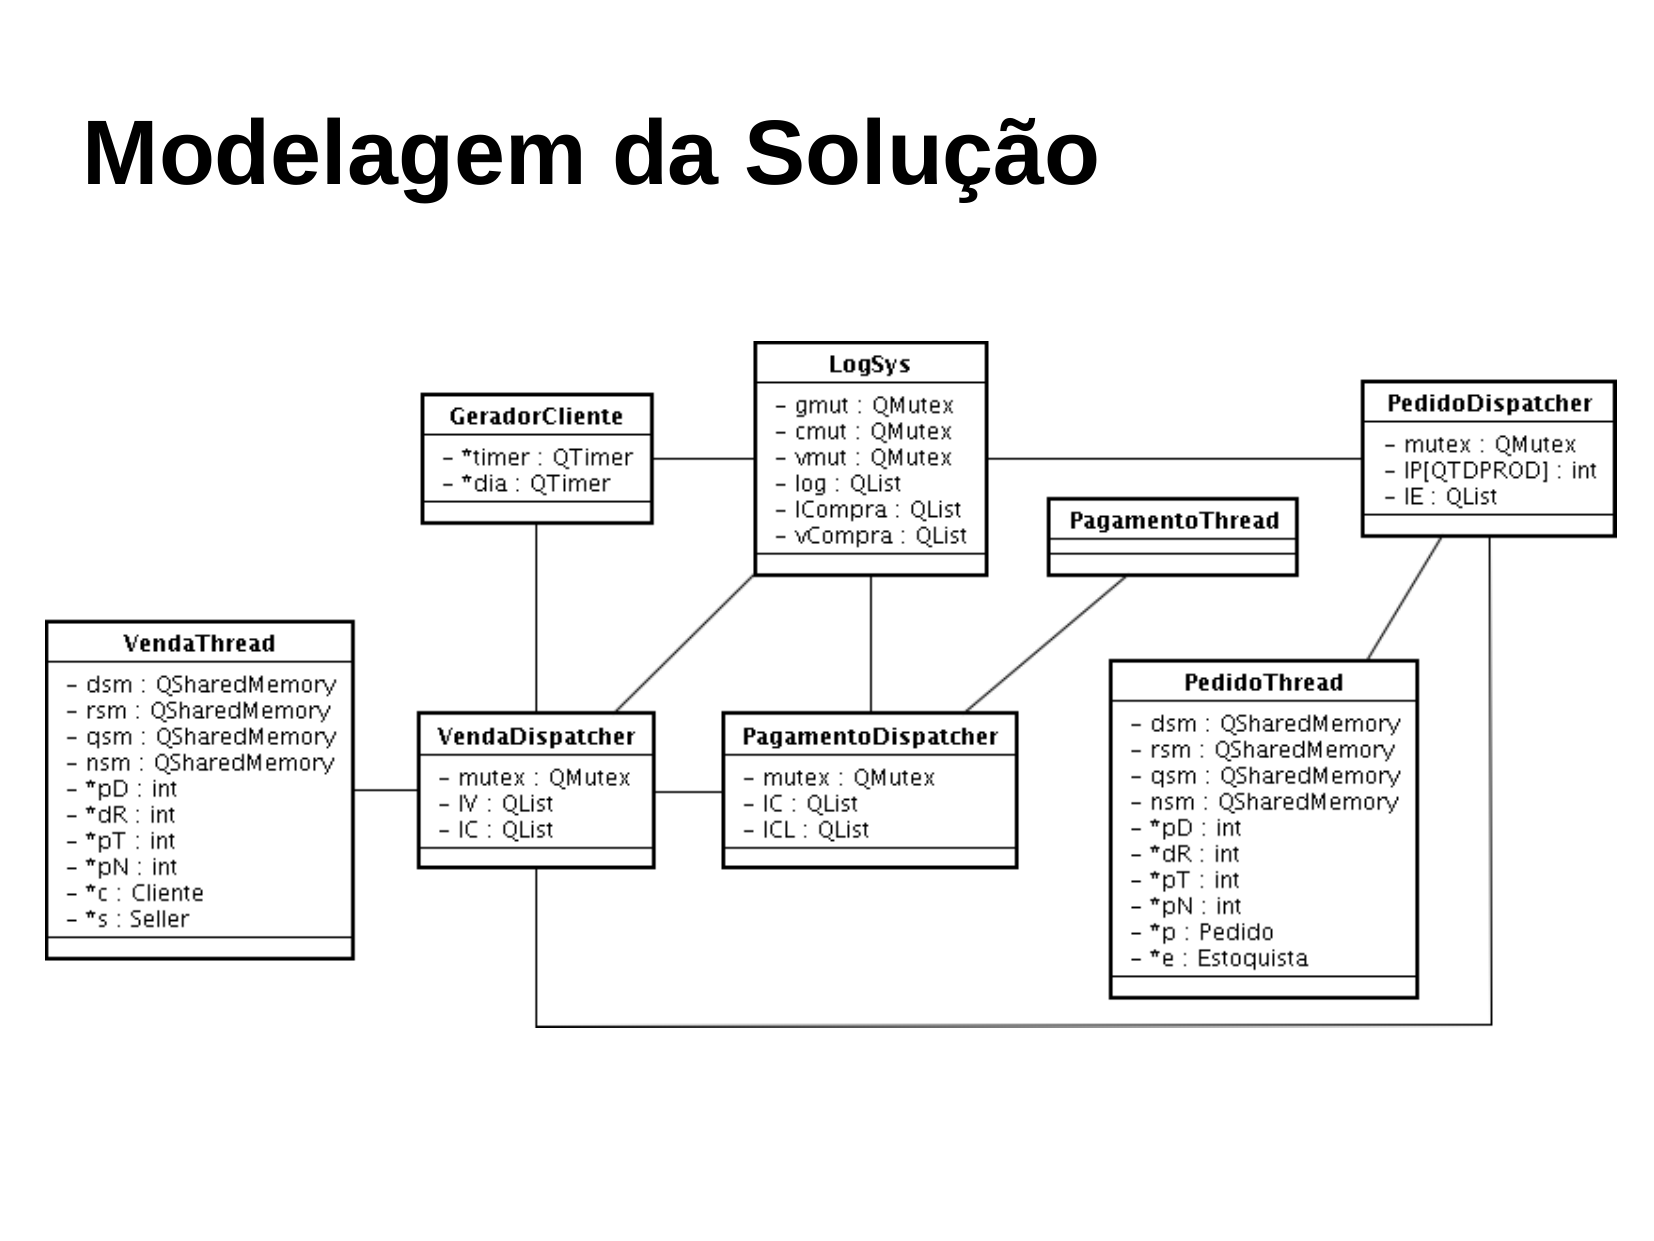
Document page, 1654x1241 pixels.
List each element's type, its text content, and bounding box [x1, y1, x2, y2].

title Modelagem da Solução [82, 56, 1571, 250]
picture [45, 341, 1617, 1028]
